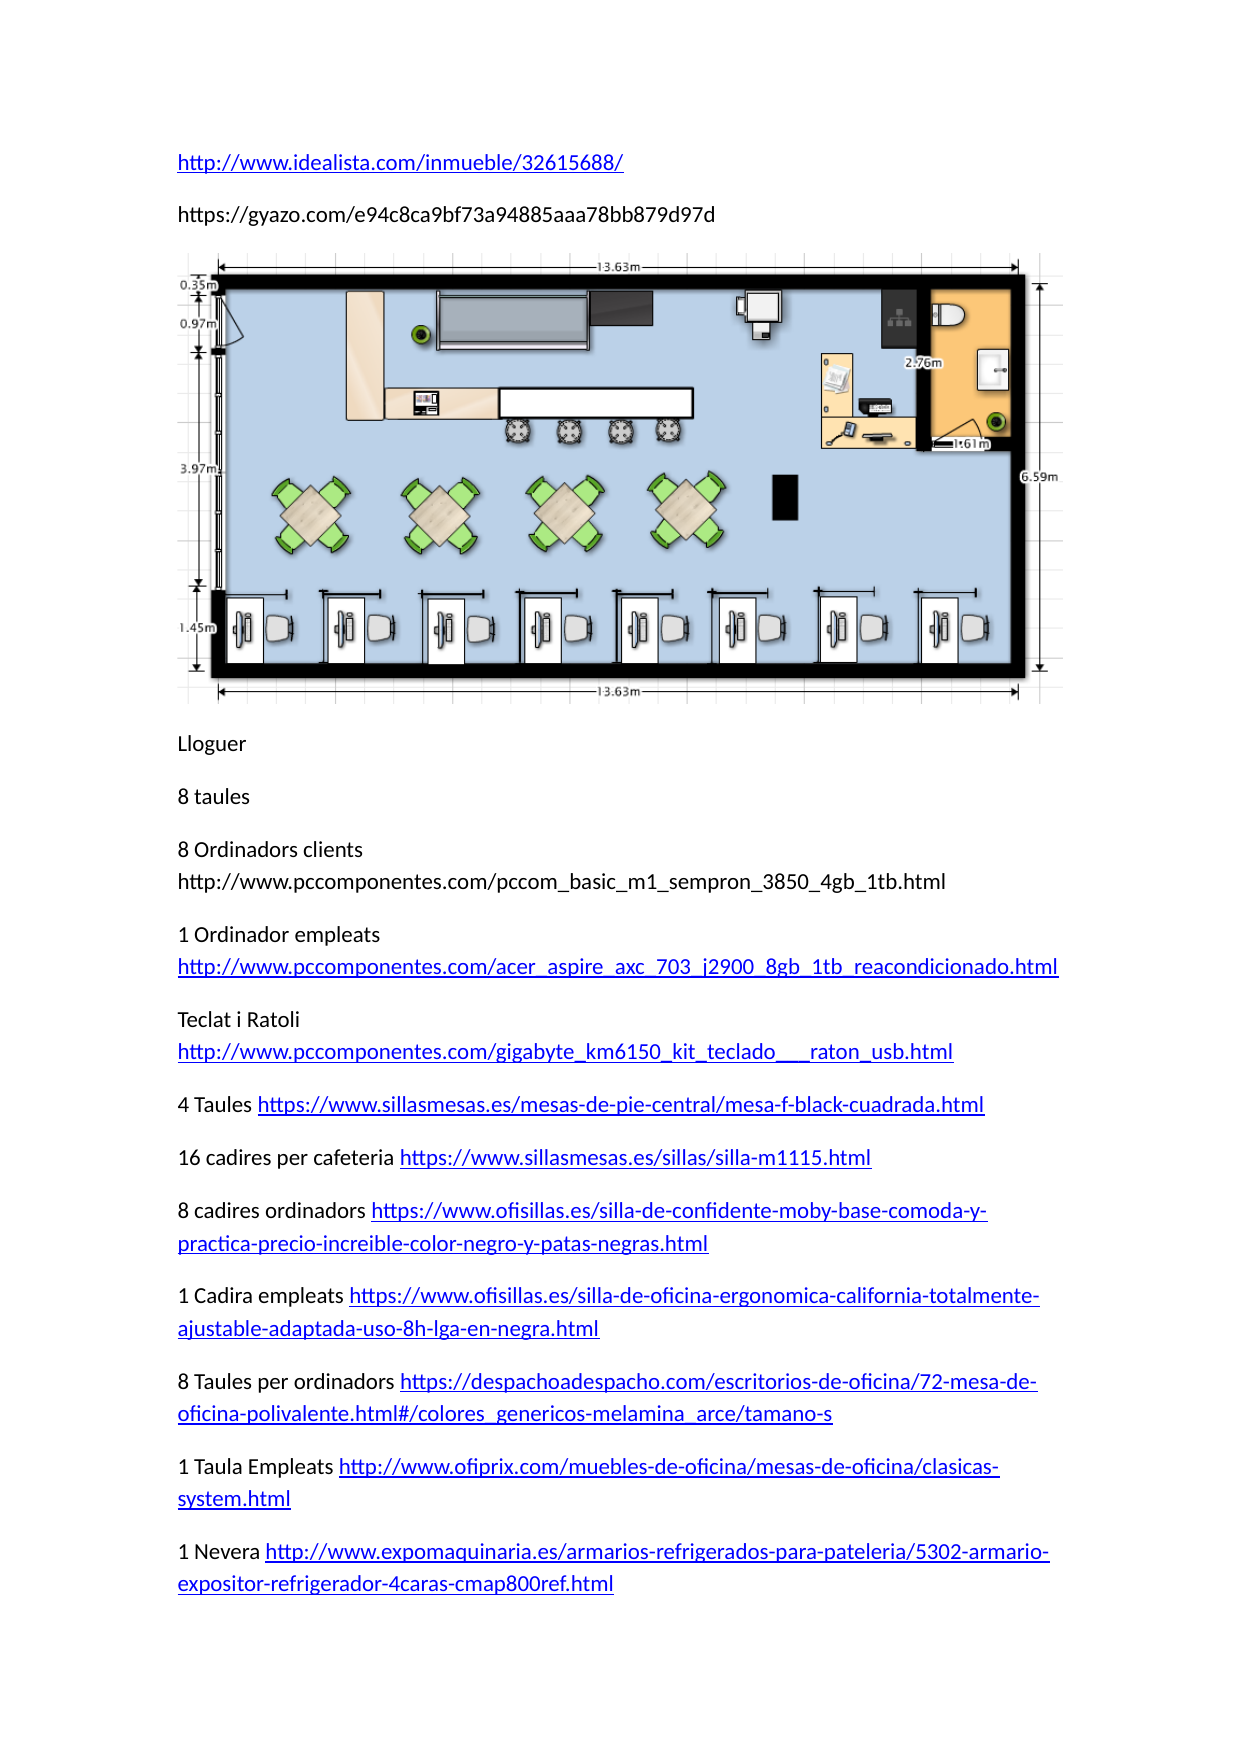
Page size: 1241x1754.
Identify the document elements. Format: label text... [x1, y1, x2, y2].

text 1 Taula Empleats http://www.ofiprix.com/muebles-de-oficina/mesas-de-oficina/clasicas-system.html [177, 1452, 1063, 1512]
text 1 Cadira empleats https://www.ofisillas.es/silla-de-oficina-ergonomica-california-totalmente-ajustable-adaptada-uso-8h-lga-en-negra.html [177, 1282, 1063, 1342]
text 1 Ordinador empleats http://www.pccomponentes.com/acer_aspire_axc_703_j2900_8gb_1tb_reacondicionado.html [177, 920, 1063, 980]
text 8 Taules per ordinadors https://despachoadespacho.com/escritorios-de-oficina/72-mesa-de-oficina-polivalente.html#/colores_genericos-melamina_arce/tamano-s [177, 1367, 1063, 1427]
text Teclat i Ratoli http://www.pccomponentes.com/gigabyte_km6150_kit_teclado___raton_usb.html [177, 1005, 1063, 1065]
text 8 cadires ordinadors https://www.ofisillas.es/silla-de-confidente-moby-base-comoda-y-practica-precio-increible-color-negro-y-patas-negras.html [177, 1196, 1063, 1257]
text 4 Taules https://www.sillasmesas.es/mesas-de-pie-central/mesa-f-black-cuadrada.html [177, 1090, 1063, 1118]
text Lloguer [177, 729, 1063, 757]
text 8 taules [177, 782, 1063, 810]
text 8 Ordinadors clients http://www.pccomponentes.com/pccom_basic_m1_sempron_3850_4gb_1tb.html [177, 835, 1063, 895]
picture [177, 253, 1063, 704]
text 1 Nevera http://www.expomaquinaria.es/armarios-refrigerados-para-pateleria/5302-armario-expositor-refrigerador-4caras-cmap800ref.html [177, 1537, 1063, 1597]
text 16 cadires per cafeteria https://www.sillasmesas.es/sillas/silla-m1115.html [177, 1143, 1063, 1171]
text http://www.idealista.com/inmueble/32615688/ [177, 148, 1063, 176]
text https://gyazo.com/e94c8ca9bf73a94885aaa78bb879d97d [177, 201, 1063, 229]
